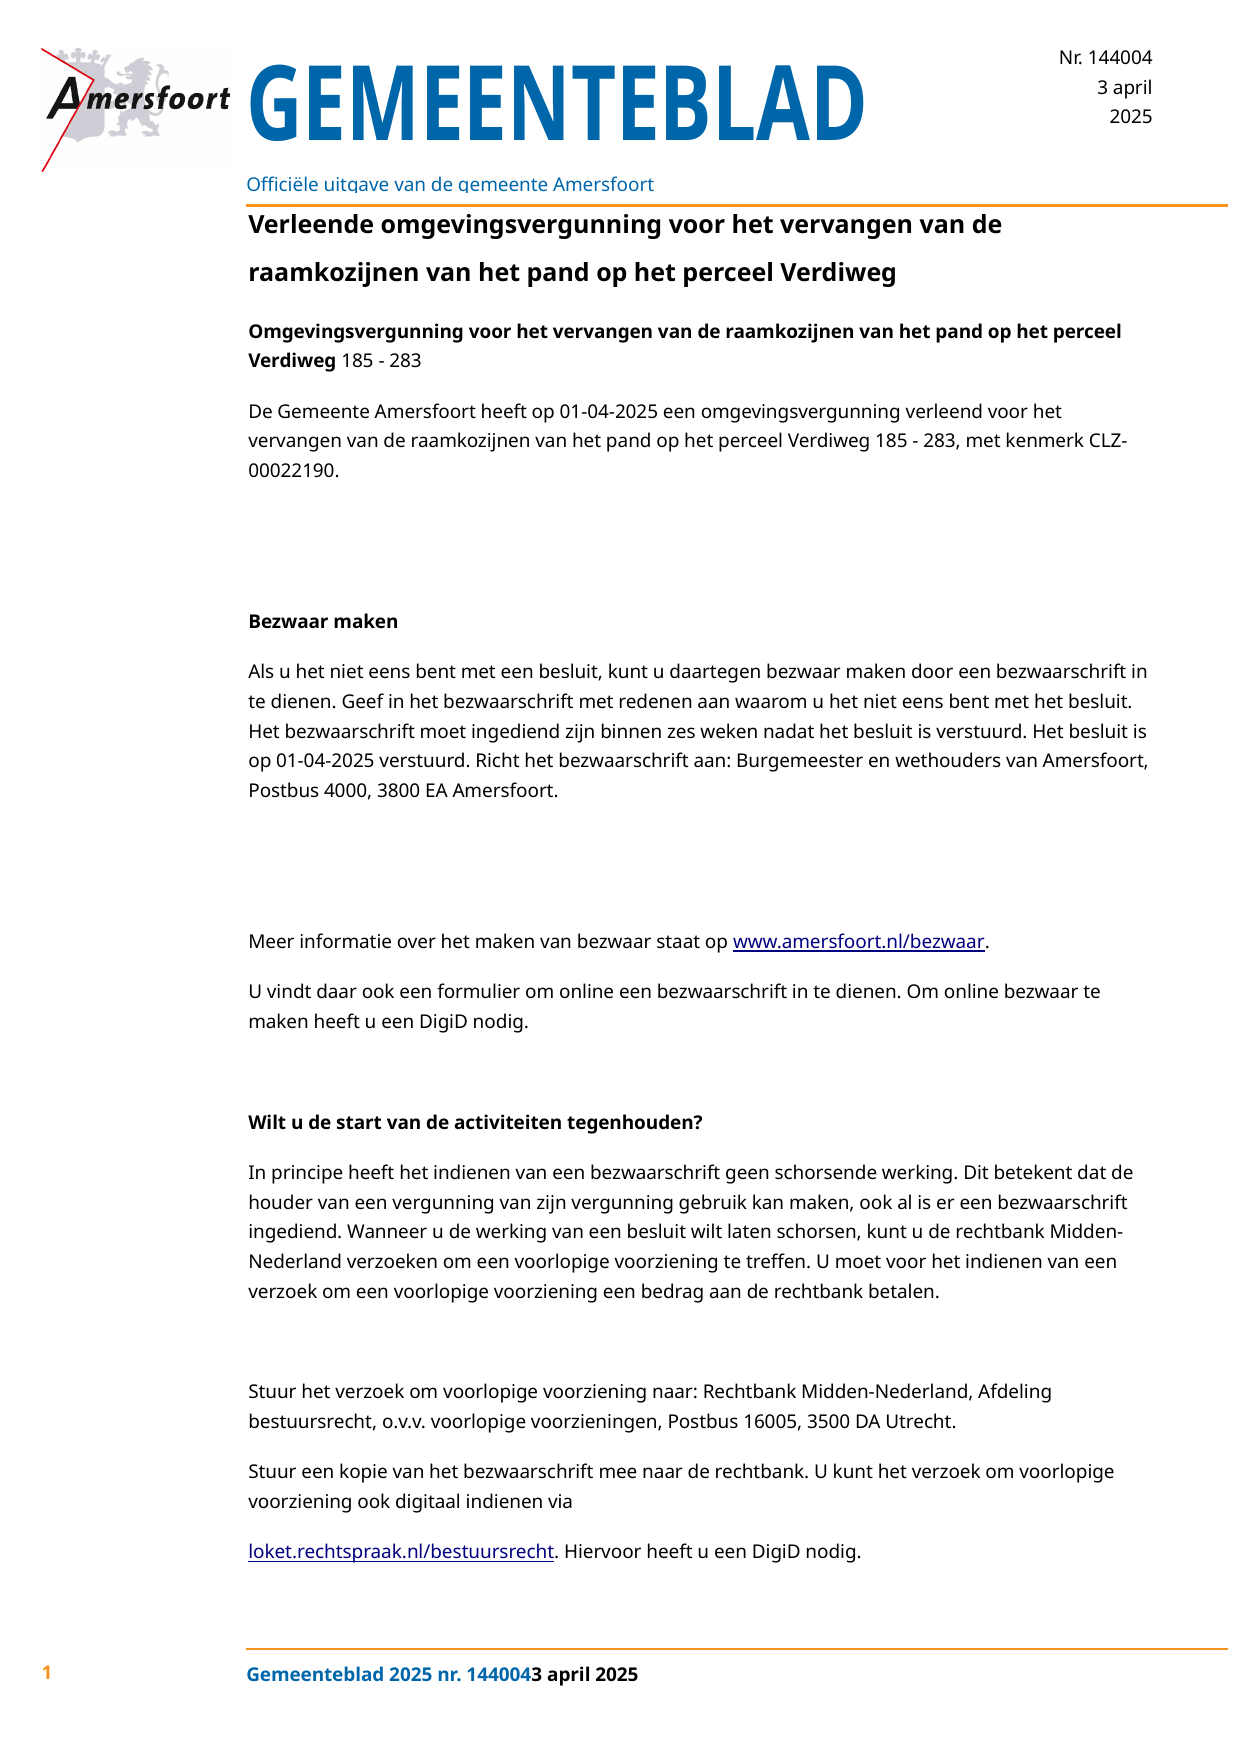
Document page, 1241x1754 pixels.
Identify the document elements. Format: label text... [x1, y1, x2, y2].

text U vindt daar ook een formulier om online een bezwaarschrift in te dienen. Om online bezwaar te maken heeft u een DigiD nodig. [248, 979, 1152, 1034]
text loket.rechtspraak.nl/bestuursrecht. Hiervoor heeft u een DigiD nodig. [248, 1539, 1152, 1564]
text Stuur het verzoek om voorlopige voorziening naar: Rechtbank Midden-Nederland, Afdeling bestuursrecht, o.v.v. voorlopige voorzieningen, Postbus 16005, 3500 DA Utrecht. [248, 1379, 1152, 1434]
picture [41, 47, 231, 172]
text Stuur een kopie van het bezwaarschrift mee naar de rechtbank. U kunt het verzoek om voorlopige voorziening ook digitaal indienen via [248, 1459, 1152, 1514]
text Als u het niet eens bent met een besluit, kunt u daartegen bezwaar maken door een bezwaarschrift in te dienen. Geef in het bezwaarschrift met redenen aan waarom u het niet eens bent met het besluit. Het bezwaarschrift moet ingediend zijn binnen zes weken nadat het besluit is verstuurd. Het besluit is op 01-04-2025 verstuurd. Richt het bezwaarschrift aan: Burgemeester en wethouders van Amersfoort, Postbus 4000, 3800 EA Amersfoort. [248, 659, 1152, 803]
text Omgevingsvergunning voor het vervangen van de raamkozijnen van het pand op het perceel Verdiweg 185 - 283 [248, 318, 1152, 373]
text De Gemeente Amersfoort heeft op 01-04-2025 een omgevingsvergunning verleend voor het vervangen van de raamkozijnen van het pand op het perceel Verdiweg 185 - 283, met kenmerk CLZ-00022190. [248, 398, 1152, 483]
text Bezwaar maken [248, 608, 1152, 634]
text Verleende omgevingsvergunning voor het vervangen van de raamkozijnen van het pand op het perceel Verdiweg [248, 207, 1152, 288]
text Meer informatie over het maken van bezwaar staat op www.amersfoort.nl/bezwaar. [248, 928, 1152, 954]
text Wilt u de start van de activiteiten tegenhouden? [248, 1109, 1152, 1135]
text In principe heeft het indienen van een bezwaarschrift geen schorsende werking. Dit betekent dat de houder van een vergunning van zijn vergunning gebruik kan maken, ook al is er een bezwaarschrift ingediend. Wanneer u de werking van een besluit wilt laten schorsen, kunt u de rechtbank Midden-Nederland verzoeken om een voorlopige voorziening te treffen. U moet voor het indienen van een verzoek om een voorlopige voorziening een bedrag aan de rechtbank betalen. [248, 1159, 1152, 1304]
